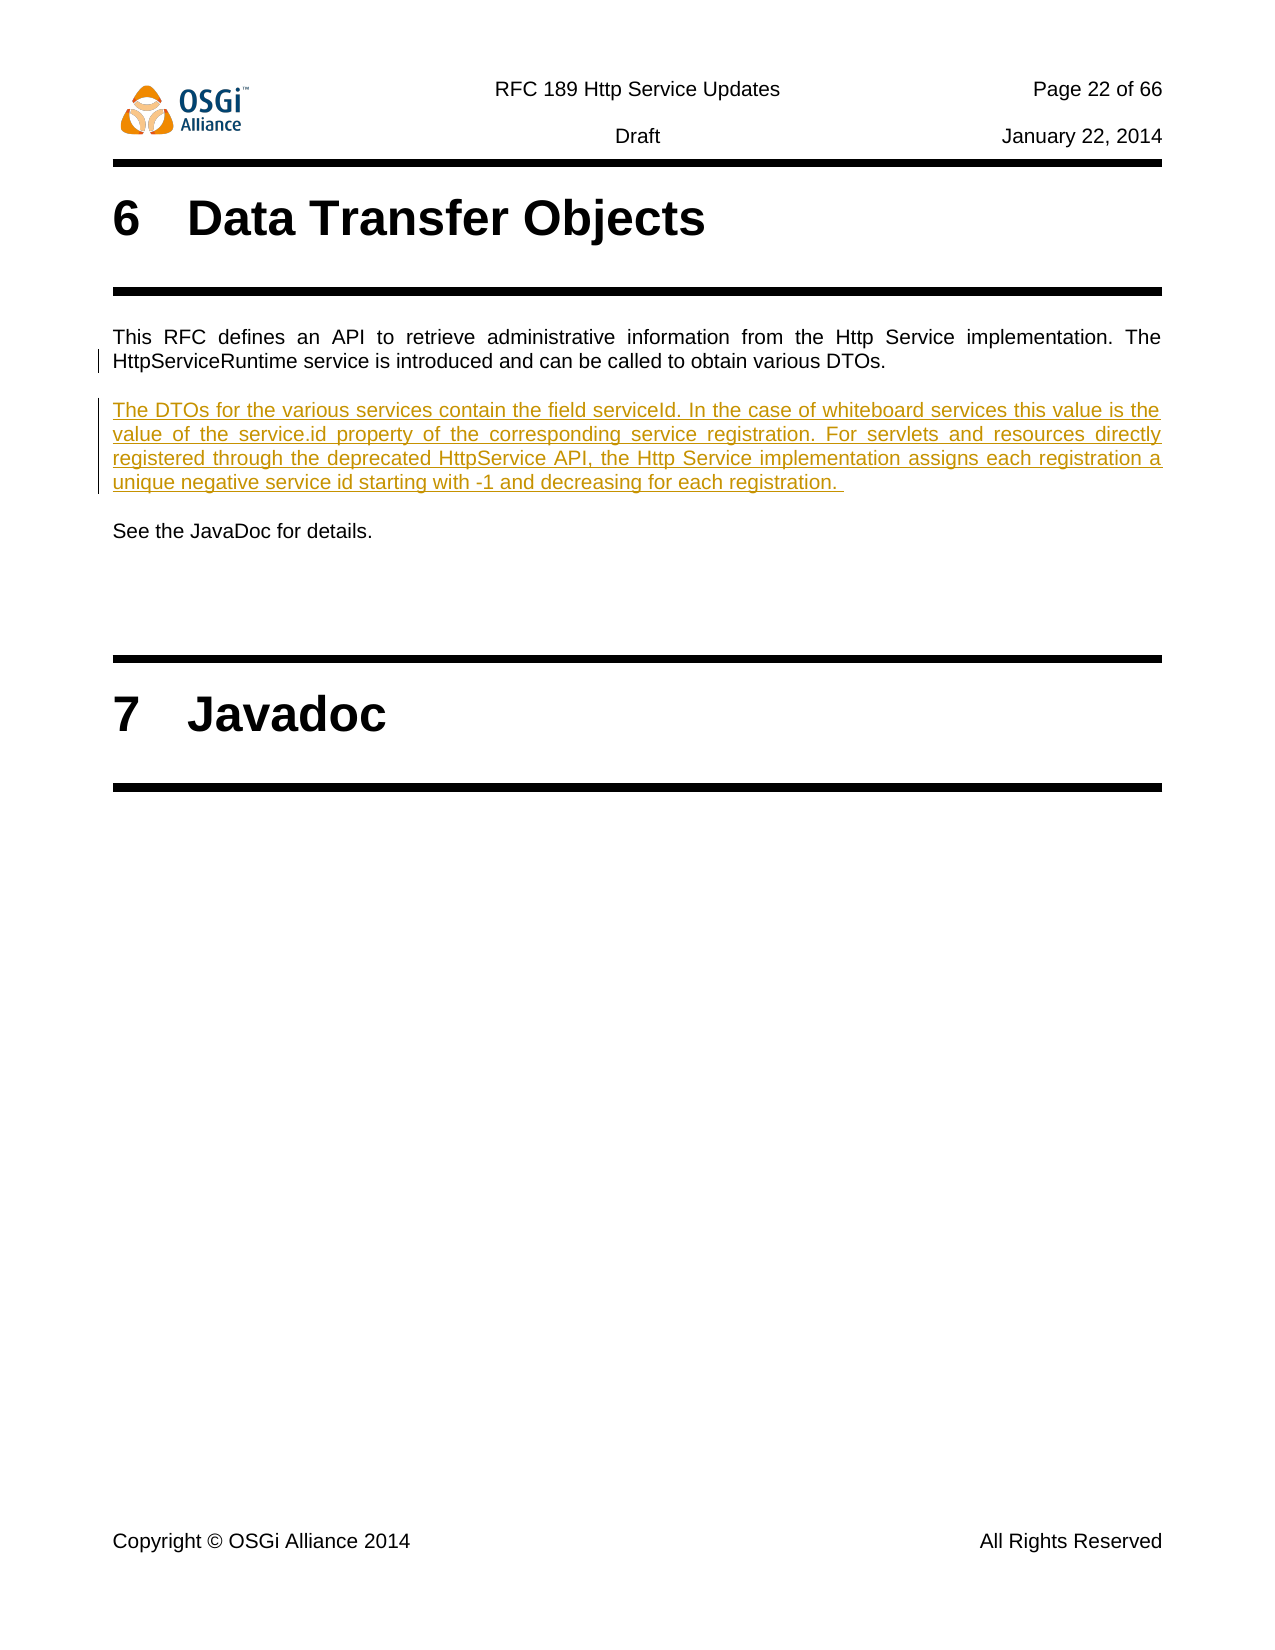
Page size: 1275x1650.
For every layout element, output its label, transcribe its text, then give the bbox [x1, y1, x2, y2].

text registered through the deprecated HttpService API, the Http Service implementation assigns each registration a [112, 444, 1162, 467]
text See the JavaDoc for details. [112, 518, 1162, 542]
text unique negative service id starting with -1 and decreasing for each registration. [112, 468, 1162, 493]
text This RFC defines an API to retrieve administrative information from the Http Service implementation. The HttpServiceRuntime service is introduced and can be called to obtain various DTOs. [112, 325, 1162, 373]
subtitle Data Transfer Objects [112, 160, 1162, 296]
text The DTOs for the various services contain the field serviceId. In the case of whiteboard services this value is the value of the service.id property of the corresponding service registration. For servlets and resources directly [112, 398, 1162, 443]
picture [113, 78, 257, 142]
subtitle Javadoc [112, 656, 1162, 792]
